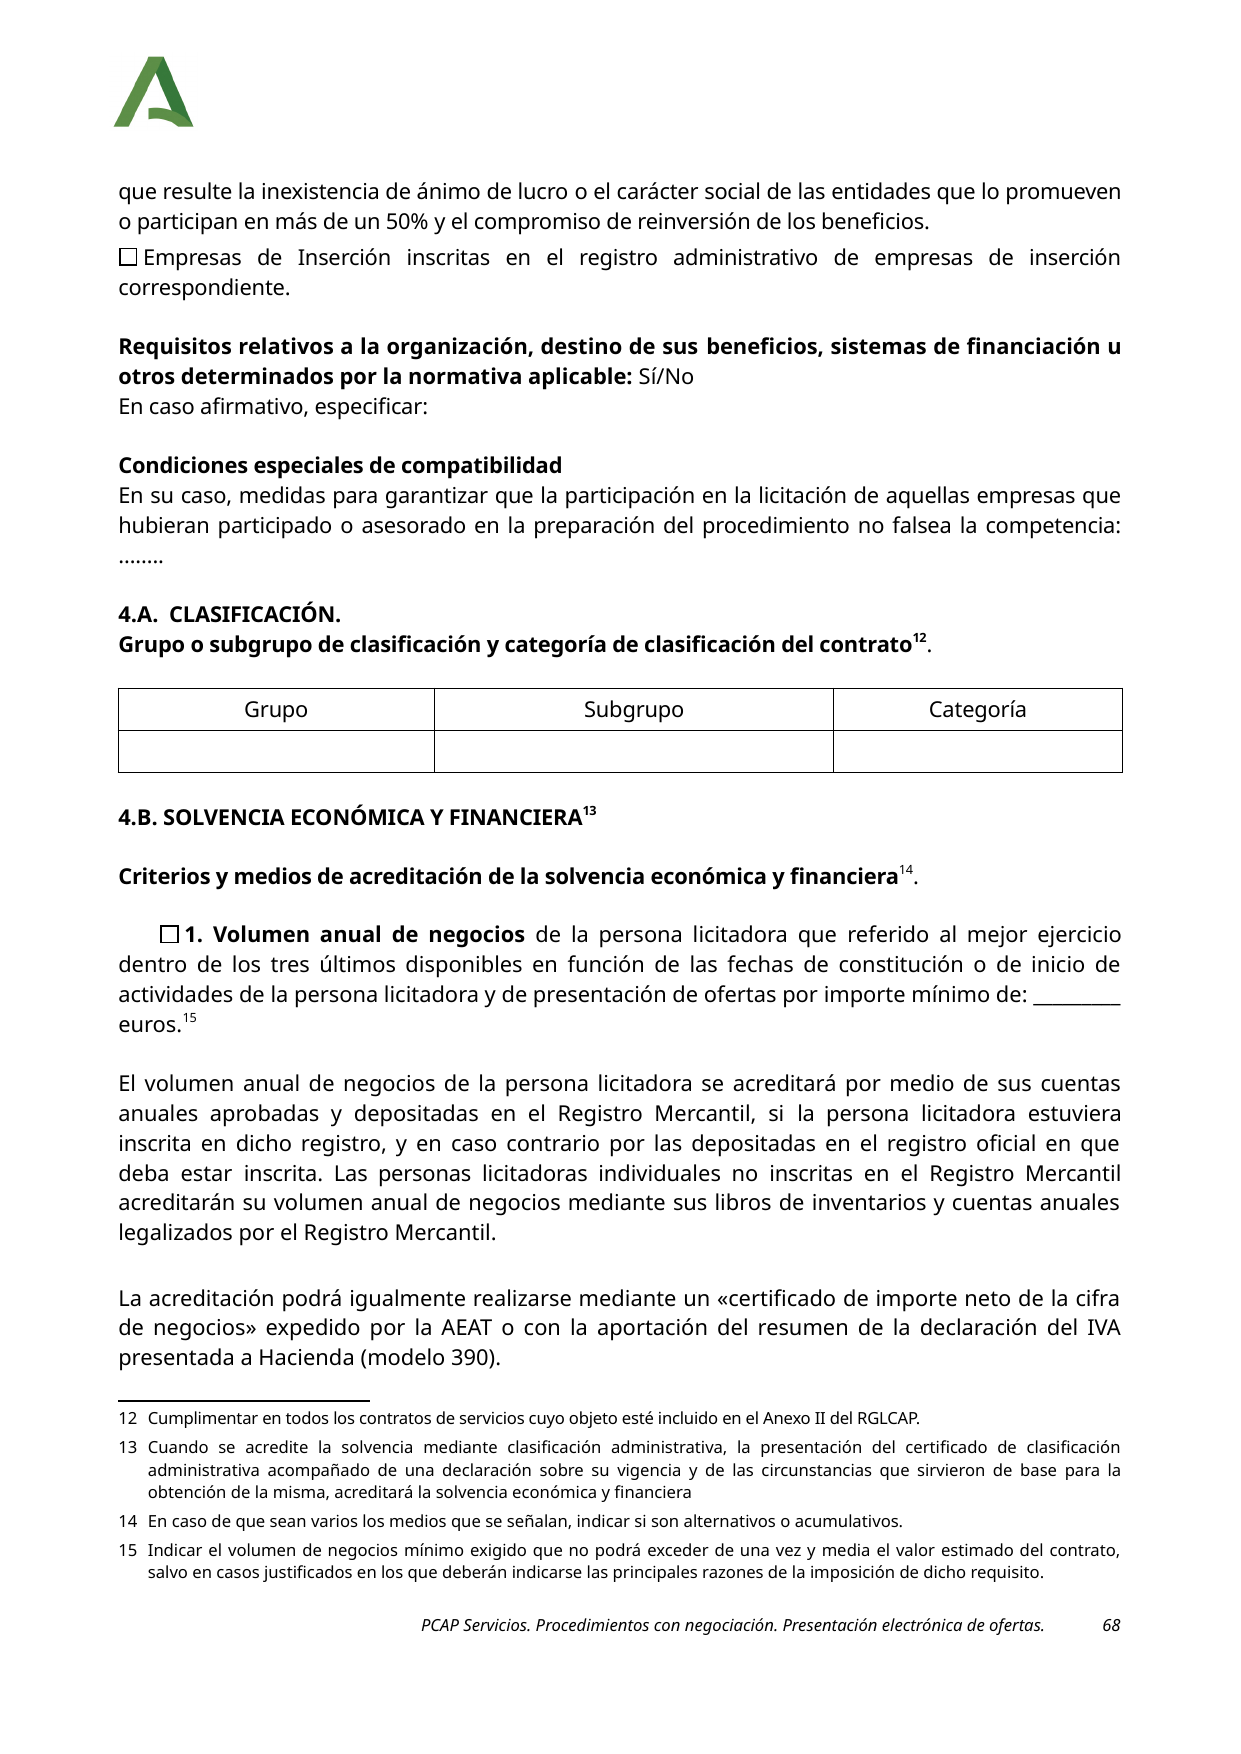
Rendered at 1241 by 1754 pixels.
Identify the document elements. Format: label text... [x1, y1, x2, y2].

text En su caso, medidas para garantizar que la participación en la licitación de aquellas empresas que hubieran participado o asesorado en la preparación del procedimiento no falsea la competencia: …….. [118, 480, 1122, 569]
text Condiciones especiales de compatibilidad [118, 450, 1122, 480]
table_header Subgrupo [435, 689, 833, 730]
text Grupo o subgrupo de clasificación y categoría de clasificación del contrato. [118, 629, 1122, 659]
text Criterios y medios de acreditación de la solvencia económica y financiera. [118, 861, 1122, 890]
text La acreditación podrá igualmente realizarse mediante un «certificado de importe neto de la cifra de negocios» expedido por la AEAT o con la aportación del resumen de la declaración del IVA presentada a Hacienda (modelo 390). [118, 1283, 1122, 1372]
text En caso afirmativo, especificar: [118, 391, 1122, 421]
table_cell [435, 731, 833, 772]
table_header Categoría [834, 689, 1122, 730]
text que resulte la inexistencia de ánimo de lucro o el carácter social de las entidades que lo promueven o participan en más de un 50% y el compromiso de reinversión de los beneficios. [118, 176, 1122, 236]
text 4.A. CLASIFICACIÓN. [118, 599, 1122, 629]
text 1. Volumen anual de negocios de la persona licitadora que referido al mejor ejercicio dentro de los tres últimos disponibles en función de las fechas de constitución o de inicio de actividades de la persona licitadora y de presentación de ofertas por importe mínimo de: _________ euros. [118, 919, 1122, 1038]
text En caso de que sean varios los medios que se señalan, indicar si son alternativos o acumulativos. [118, 1509, 1122, 1532]
table_cell [119, 731, 434, 772]
text 4.B. SOLVENCIA ECONÓMICA Y FINANCIERA [118, 802, 1122, 832]
table_header Grupo [119, 689, 434, 730]
text Cumplimentar en todos los contratos de servicios cuyo objeto esté incluido en el Anexo II del RGLCAP. [118, 1407, 1122, 1429]
text Indicar el volumen de negocios mínimo exigido que no podrá exceder de una vez y media el valor estimado del contrato, salvo en casos justificados en los que deberán indicarse las principales razones de la imposición de dicho requisito. [118, 1538, 1122, 1584]
picture [109, 52, 198, 131]
text Cuando se acredite la solvencia mediante clasificación administrativa, la presentación del certificado de clasificación administrativa acompañado de una declaración sobre su vigencia y de las circunstancias que sirvieron de base para la obtención de la misma, acreditará la solvencia económica y financiera [118, 1436, 1122, 1504]
table_cell [834, 731, 1122, 772]
text Empresas de Inserción inscritas en el registro administrativo de empresas de inserción correspondiente. [118, 242, 1122, 301]
text Requisitos relativos a la organización, destino de sus beneficios, sistemas de financiación u otros determinados por la normativa aplicable: Sí/No [118, 331, 1122, 391]
text El volumen anual de negocios de la persona licitadora se acreditará por medio de sus cuentas anuales aprobadas y depositadas en el Registro Mercantil, si la persona licitadora estuviera inscrita en dicho registro, y en caso contrario por las depositadas en el registro oficial en que deba estar inscrita. Las personas licitadoras individuales no inscritas en el Registro Mercantil acreditarán su volumen anual de negocios mediante sus libros de inventarios y cuentas anuales legalizados por el Registro Mercantil. [118, 1068, 1122, 1247]
